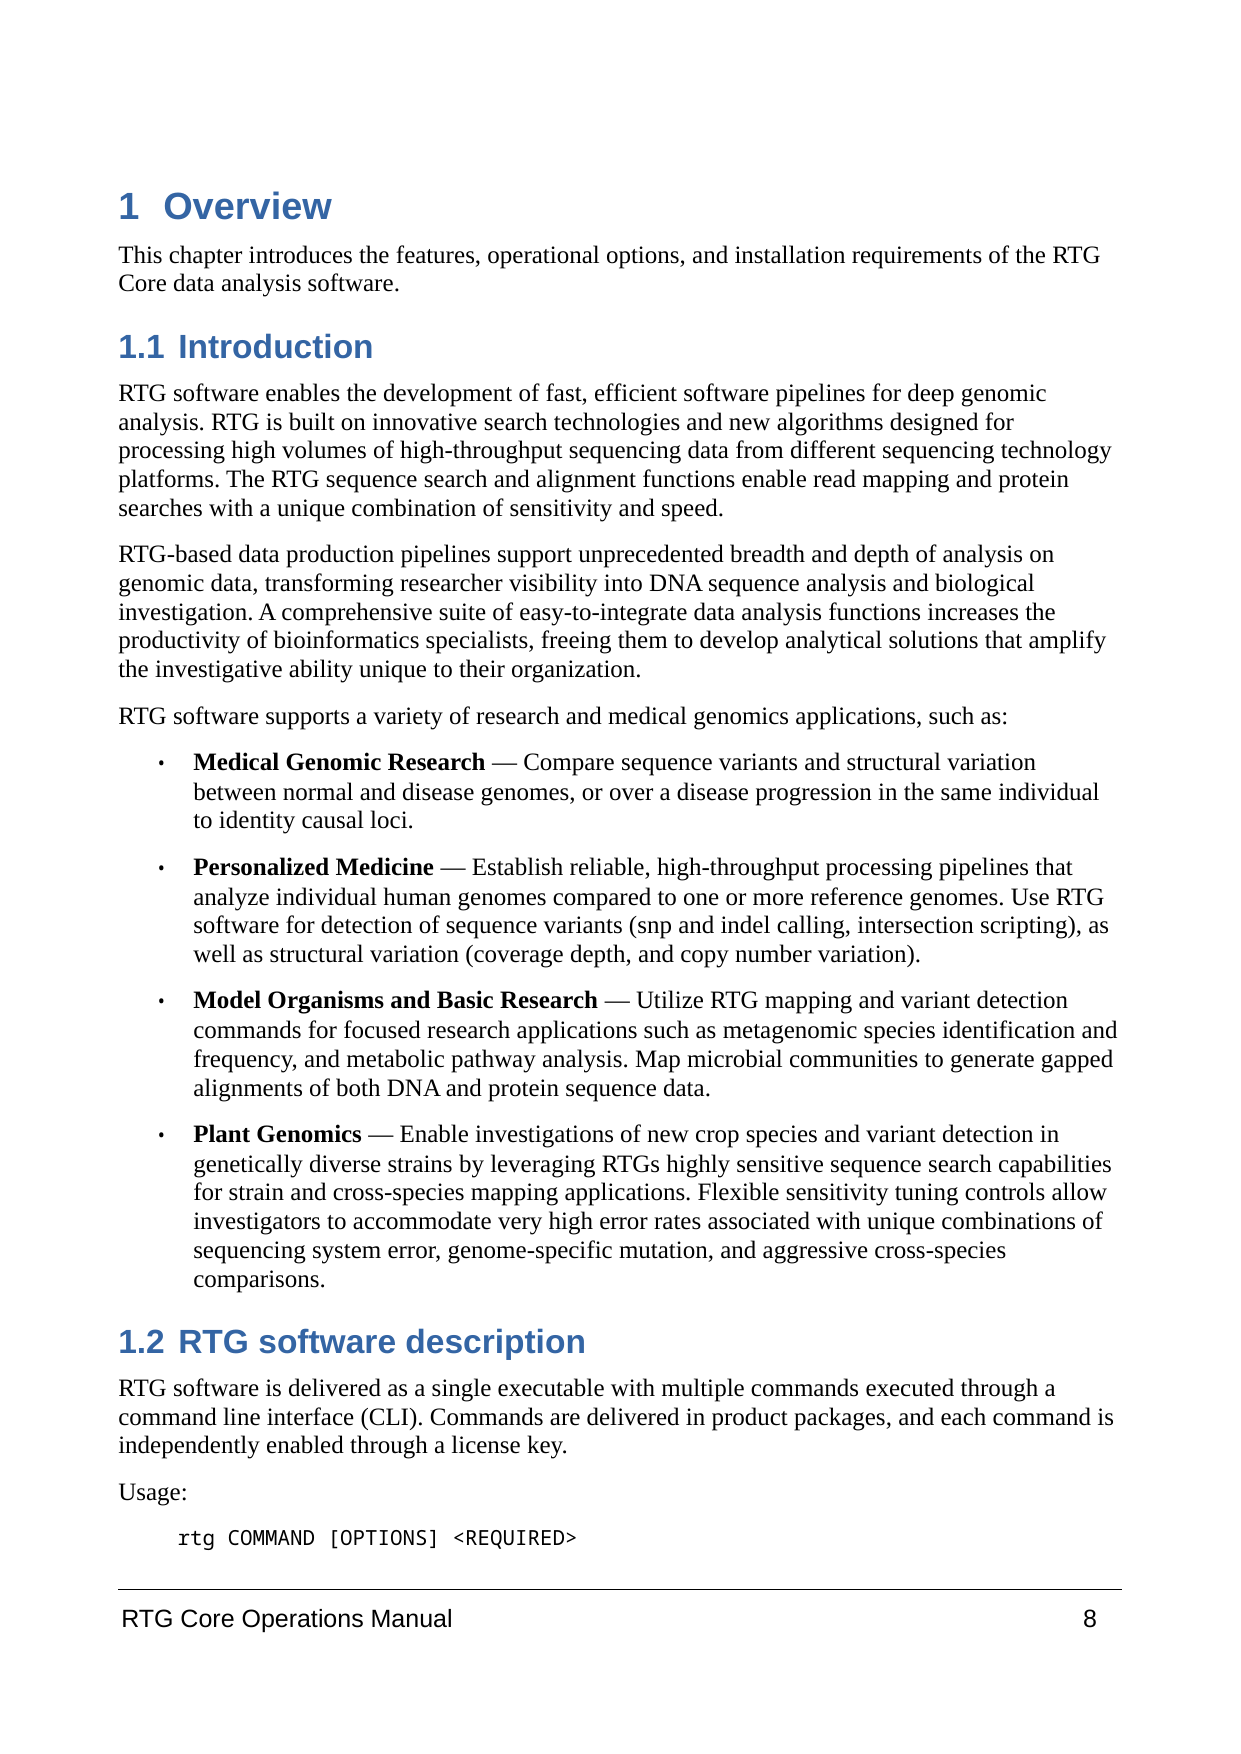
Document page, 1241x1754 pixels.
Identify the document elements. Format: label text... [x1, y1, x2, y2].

text RTG software supports a variety of research and medical genomics applications, such as: [118, 701, 1122, 729]
text rtg COMMAND [OPTIONS] <REQUIRED> [177, 1523, 1122, 1552]
list Plant Genomics — Enable investigations of new crop species and variant detection in genetically diverse strains by leveraging RTGs highly sensitive sequence search capabilities for strain and cross-species mapping applications. Flexible sensitivity tuning controls allow investigators to accommodate very high error rates associated with unique combinations of sequencing system error, genome-specific mutation, and aggressive cross-species comparisons. [156, 1119, 1122, 1292]
subtitle RTG software description [118, 1322, 1122, 1361]
text RTG software enables the development of fast, efficient software pipelines for deep genomic analysis. RTG is built on innovative search technologies and new algorithms designed for processing high volumes of high-throughput sequencing data from different sequencing technology platforms. The RTG sequence search and alignment functions enable read mapping and protein searches with a unique combination of sensitivity and speed. [118, 378, 1122, 522]
subtitle Introduction [118, 327, 1122, 365]
text RTG-based data production pipelines support unprecedented breadth and depth of analysis on genomic data, transforming researcher visibility into DNA sequence analysis and biological investigation. A comprehensive suite of easy-to-integrate data analysis functions increases the productivity of bioinformatics specialists, freeing them to develop analytical solutions that amplify the investigative ability unique to their organization. [118, 539, 1122, 683]
text RTG software is delivered as a single executable with multiple commands executed through a command line interface (CLI). Commands are delivered in product packages, and each command is independently enabled through a license key. [118, 1373, 1122, 1459]
list Medical Genomic Research — Compare sequence variants and structural variation between normal and disease genomes, or over a disease progression in the same individual to identity causal loci. [156, 747, 1122, 834]
list Personalized Medicine — Establish reliable, high-throughput processing pipelines that analyze individual human genomes compared to one or more reference genomes. Use RTG software for detection of sequence variants (snp and indel calling, intersection scripting), as well as structural variation (coverage depth, and copy number variation). [156, 852, 1122, 968]
subtitle Overview [118, 184, 1122, 227]
text Usage: [118, 1477, 1122, 1506]
list Model Organisms and Basic Research — Utilize RTG mapping and variant detection commands for focused research applications such as metagenomic species identification and frequency, and metabolic pathway analysis. Map microbial communities to generate gapped alignments of both DNA and protein sequence data. [156, 986, 1122, 1101]
text This chapter introduces the features, operational options, and installation requirements of the RTG Core data analysis software. [118, 240, 1122, 297]
